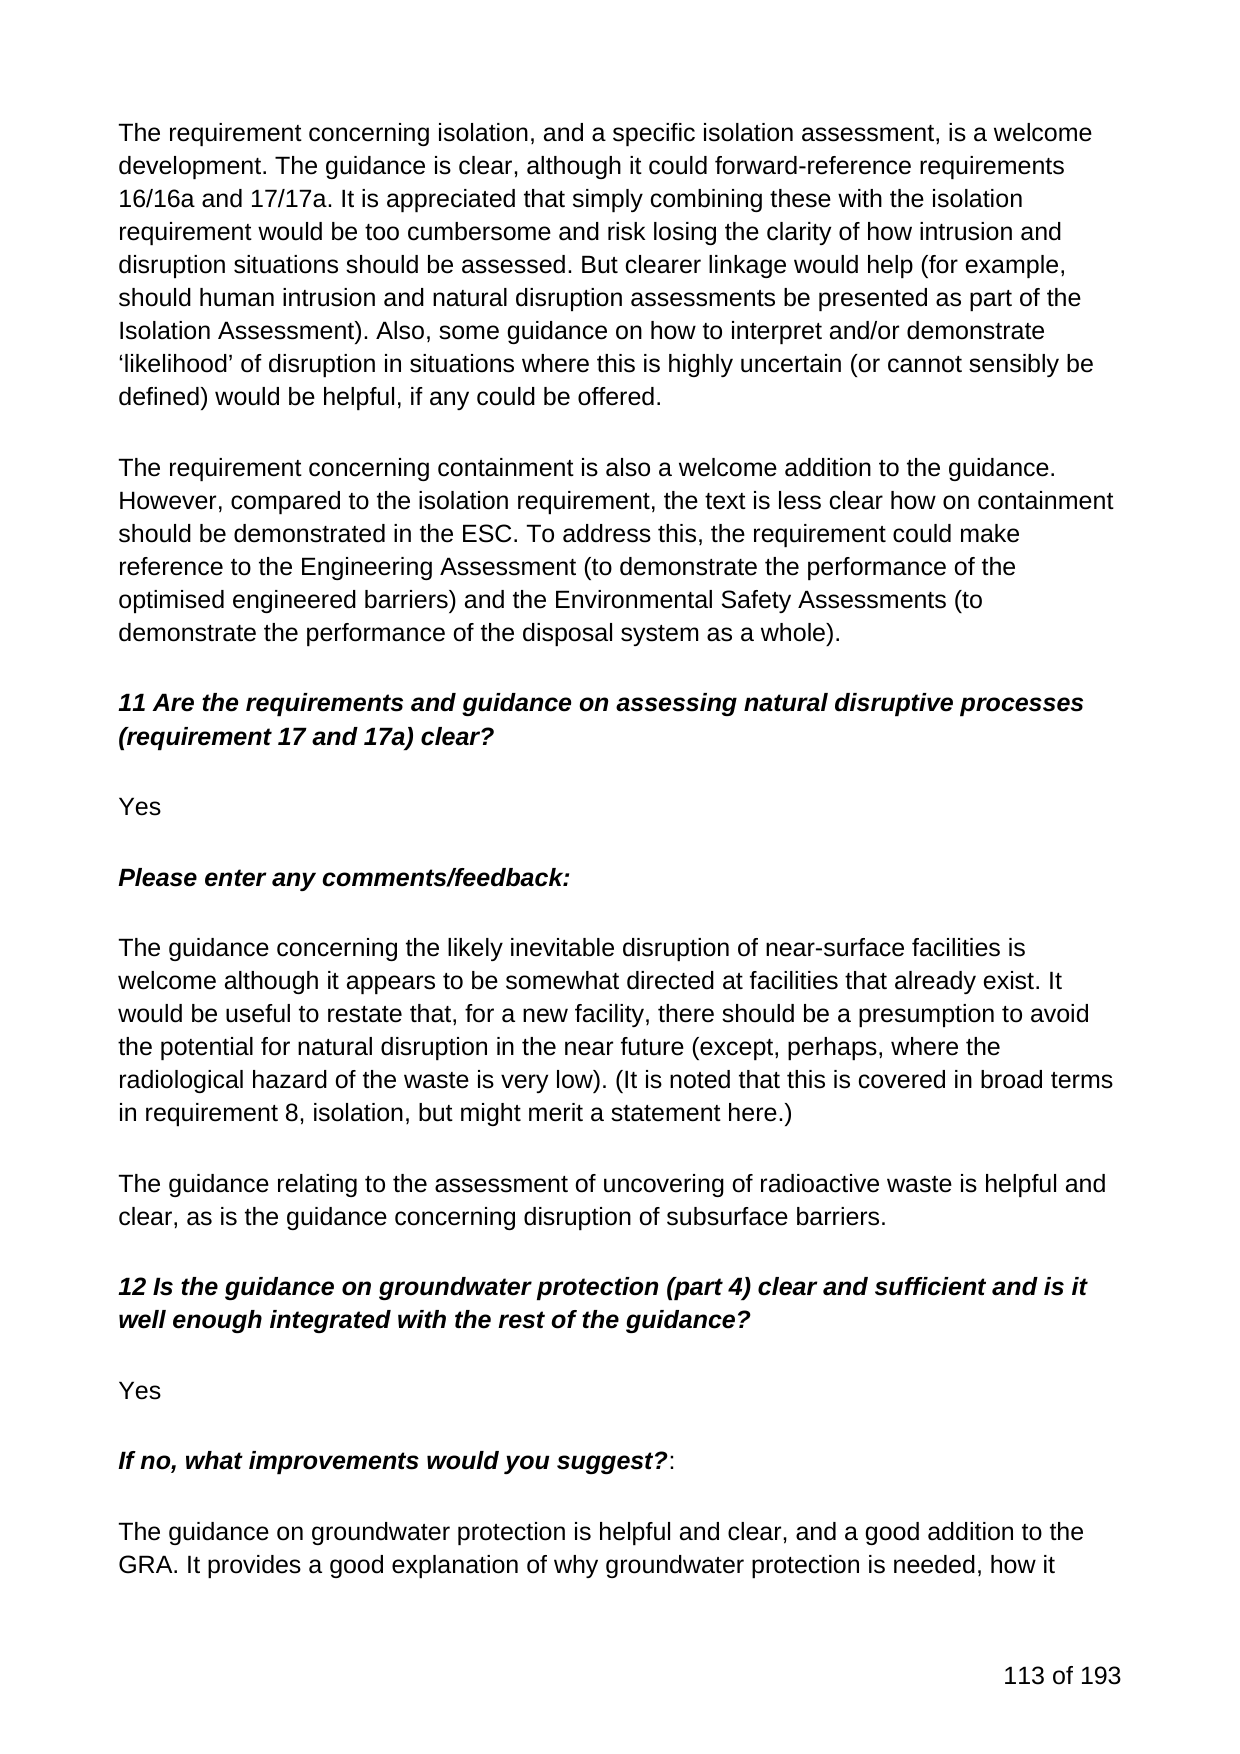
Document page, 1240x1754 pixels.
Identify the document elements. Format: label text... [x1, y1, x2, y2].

text Yes [118, 1376, 1121, 1404]
text The guidance on groundwater protection is helpful and clear, and a good addition to the GRA. It provides a good explanation of why groundwater protection is needed, how it [118, 1517, 1121, 1578]
text The guidance concerning the likely inevitable disruption of near-surface facilities is welcome although it appears to be somewhat directed at facilities that already exist. It would be useful to restate that, for a new facility, there should be a presumption to avoid the potential for natural disruption in the near future (except, perhaps, where the radiological hazard of the waste is very low). (It is noted that this is covered in broad terms in requirement 8, isolation, but might merit a statement here.) [118, 933, 1121, 1127]
text The requirement concerning isolation, and a specific isolation assessment, is a welcome development. The guidance is clear, although it could forward-reference requirements 16/16a and 17/17a. It is appreciated that simply combining these with the isolation requirement would be too cumbersome and risk losing the clarity of how intrusion and disruption situations should be assessed. But clearer linkage would help (for example, should human intrusion and natural disruption assessments be presented as part of the Isolation Assessment). Also, some guidance on how to interpret and/or demonstrate ‘likelihood’ of disruption in situations where this is highly uncertain (or cannot sensibly be defined) would be helpful, if any could be offered. [118, 118, 1121, 411]
text Please enter any comments/feedback: [118, 862, 1121, 891]
text Yes [118, 792, 1121, 821]
text The requirement concerning containment is also a welcome addition to the guidance. However, compared to the isolation requirement, the text is less clear how on containment should be demonstrated in the ESC. To address this, the requirement could make reference to the Engineering Assessment (to demonstrate the performance of the optimised engineered barriers) and the Environmental Safety Assessments (to demonstrate the performance of the disposal system as a whole). [118, 453, 1121, 647]
text 12 Is the guidance on groundwater protection (part 4) clear and sufficient and is it well enough integrated with the rest of the guidance? [118, 1272, 1121, 1334]
text The guidance relating to the assessment of uncovering of radioactive waste is helpful and clear, as is the guidance concerning disruption of subsurface barriers. [118, 1169, 1121, 1230]
text If no, what improvements would you suggest?: [118, 1446, 1121, 1475]
text 11 Are the requirements and guidance on assessing natural disruptive processes (requirement 17 and 17a) clear? [118, 688, 1121, 750]
